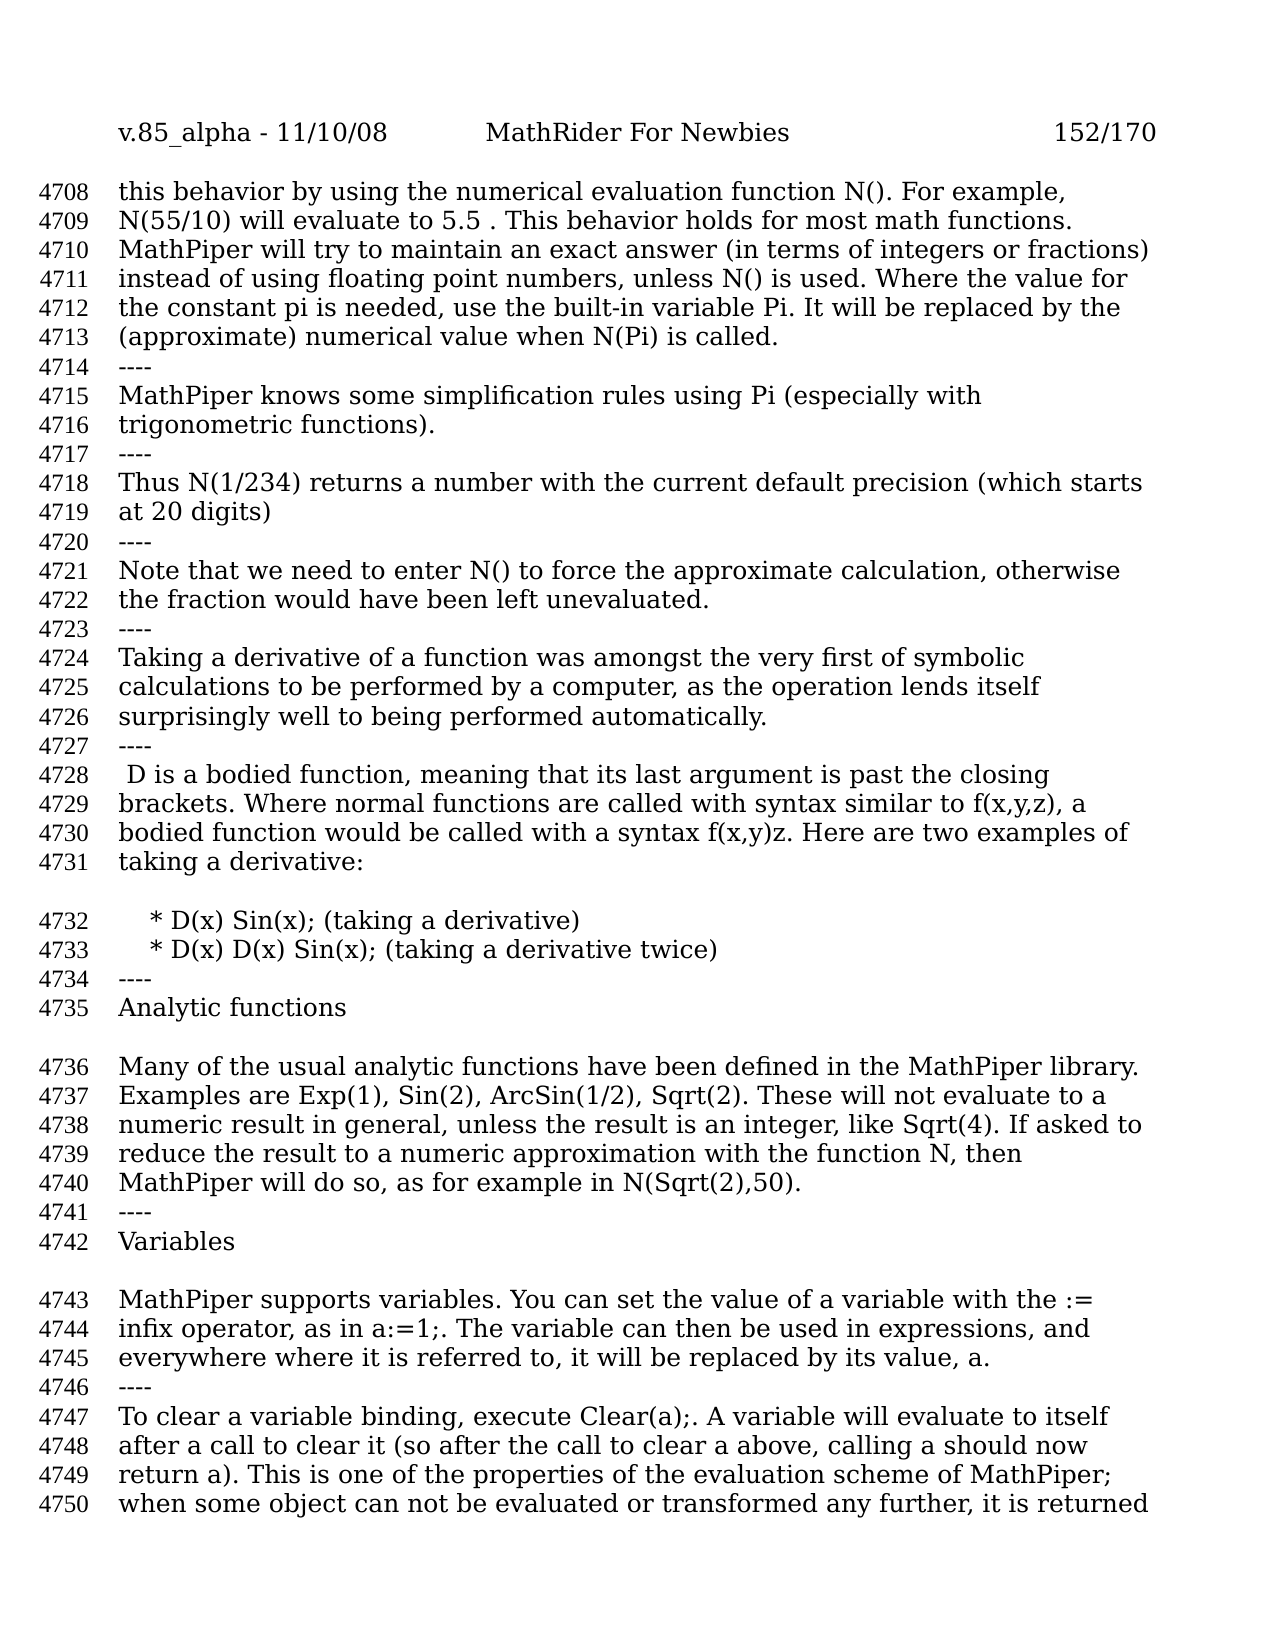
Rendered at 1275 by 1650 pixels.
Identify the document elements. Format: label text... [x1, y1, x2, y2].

text Variables [118, 1227, 1157, 1256]
text ---- [118, 964, 1157, 993]
text MathPiper supports variables. You can set the value of a variable with the := infix operator, as in a:=1;. The variable can then be used in expressions, and everywhere where it is referred to, it will be replaced by its value, a. [118, 1285, 1157, 1373]
text ---- [118, 352, 1157, 381]
text ---- [118, 439, 1157, 468]
text ---- [118, 1373, 1157, 1402]
text this behavior by using the numerical evaluation function N(). For example, N(55/10) will evaluate to 5.5 . This behavior holds for most math functions. MathPiper will try to maintain an exact answer (in terms of integers or fractions) instead of using floating point numbers, unless N() is used. Where the value for the constant pi is needed, use the built-in variable Pi. It will be replaced by the (approximate) numerical value when N(Pi) is called. [118, 177, 1157, 352]
text ---- [118, 731, 1157, 760]
text To clear a variable binding, execute Clear(a);. A variable will evaluate to itself after a call to clear it (so after the call to clear a above, calling a should now return a). This is one of the properties of the evaluation scheme of MathPiper; when some object can not be evaluated or transformed any further, it is returned [118, 1402, 1157, 1518]
text Many of the usual analytic functions have been defined in the MathPiper library. Examples are Exp(1), Sin(2), ArcSin(1/2), Sqrt(2). These will not evaluate to a numeric result in general, unless the result is an integer, like Sqrt(4). If asked to reduce the result to a numeric approximation with the function N, then MathPiper will do so, as for example in N(Sqrt(2),50). [118, 1052, 1157, 1198]
text ---- [118, 614, 1157, 643]
text ---- [118, 1198, 1157, 1227]
text Analytic functions [118, 993, 1157, 1023]
text MathPiper knows some simplification rules using Pi (especially with trigonometric functions). [118, 381, 1157, 439]
text Taking a derivative of a function was amongst the very first of symbolic calculations to be performed by a computer, as the operation lends itself surprisingly well to being performed automatically. [118, 643, 1157, 731]
text * D(x) D(x) Sin(x); (taking a derivative twice) [118, 935, 1157, 964]
text Note that we need to enter N() to force the approximate calculation, otherwise the fraction would have been left unevaluated. [118, 556, 1157, 614]
text Thus N(1/234) returns a number with the current default precision (which starts at 20 digits) [118, 468, 1157, 527]
text * D(x) Sin(x); (taking a derivative) [118, 906, 1157, 935]
text D is a bodied function, meaning that its last argument is past the closing brackets. Where normal functions are called with syntax similar to f(x,y,z), a bodied function would be called with a syntax f(x,y)z. Here are two examples of taking a derivative: [118, 760, 1157, 877]
text ---- [118, 527, 1157, 556]
